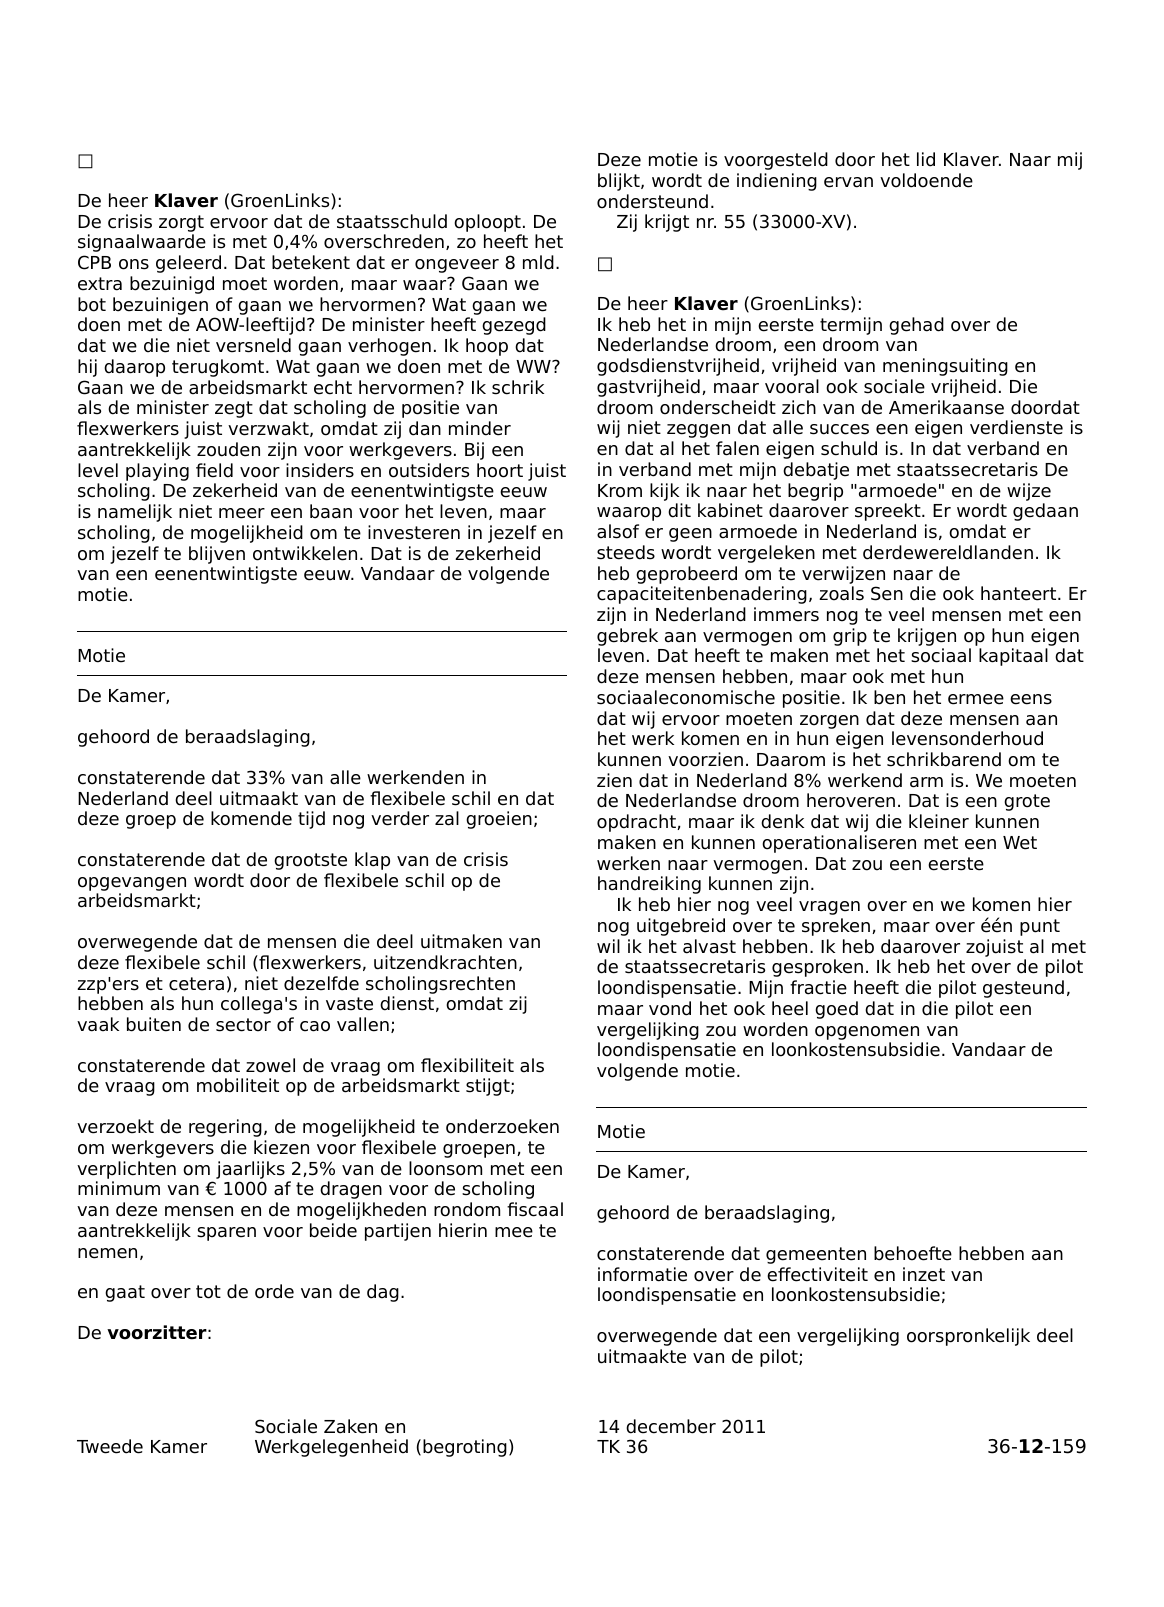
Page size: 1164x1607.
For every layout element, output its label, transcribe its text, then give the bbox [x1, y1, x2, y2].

text constaterende dat de grootste klap van de crisis opgevangen wordt door de flexibele schil op de arbeidsmarkt; [77, 850, 567, 912]
text De voorzitter: [77, 1323, 567, 1344]
text Deze motie is voorgesteld door het lid Klaver. Naar mij blijkt, wordt de indiening ervan voldoende ondersteund. [596, 150, 1087, 212]
text Motie [596, 1121, 1087, 1142]
text De crisis zorgt ervoor dat de staatsschuld oploopt. De signaalwaarde is met 0,4% overschreden, zo heeft het CPB ons geleerd. Dat betekent dat er ongeveer 8 mld. extra bezuinigd moet worden, maar waar? Gaan we bot bezuinigen of gaan we hervormen? Wat gaan we doen met de AOW-leeftijd? De minister heeft gezegd dat we die niet versneld gaan verhogen. Ik hoop dat hij daarop terugkomt. Wat gaan we doen met de WW? Gaan we de arbeidsmarkt echt hervormen? Ik schrik als de minister zegt dat scholing de positie van flexwerkers juist verzwakt, omdat zij dan minder aantrekkelijk zouden zijn voor werkgevers. Bij een level playing field voor insiders en outsiders hoort juist scholing. De zekerheid van de eenentwintigste eeuw is namelijk niet meer een baan voor het leven, maar scholing, de mogelijkheid om te investeren in jezelf en om jezelf te blijven ontwikkelen. Dat is de zekerheid van een eenentwintigste eeuw. Vandaar de volgende motie. [77, 212, 567, 606]
text verzoekt de regering, de mogelijkheid te onderzoeken om werkgevers die kiezen voor flexibele groepen, te verplichten om jaarlijks 2,5% van de loonsom met een minimum van € 1000 af te dragen voor de scholing van deze mensen en de mogelijkheden rondom fiscaal aantrekkelijk sparen voor beide partijen hierin mee te nemen, [77, 1117, 567, 1262]
text gehoord de beraadslaging, [596, 1203, 1087, 1224]
text overwegende dat de mensen die deel uitmaken van deze flexibele schil (flexwerkers, uitzendkrachten, zzp'ers et cetera), niet dezelfde scholingsrechten hebben als hun collega's in vaste dienst, omdat zij vaak buiten de sector of cao vallen; [77, 932, 567, 1036]
text De Kamer, [596, 1162, 1087, 1183]
text □ [596, 253, 1087, 274]
text Zij krijgt nr. 55 (33000-XV). [596, 212, 1087, 233]
text constaterende dat gemeenten behoefte hebben aan informatie over de effectiviteit en inzet van loondispensatie en loonkostensubsidie; [596, 1244, 1087, 1306]
text en gaat over tot de orde van de dag. [77, 1282, 567, 1303]
text Ik heb hier nog veel vragen over en we komen hier nog uitgebreid over te spreken, maar over één punt wil ik het alvast hebben. Ik heb daarover zojuist al met de staatssecretaris gesproken. Ik heb het over de pilot loondispensatie. Mijn fractie heeft die pilot gesteund, maar vond het ook heel goed dat in die pilot een vergelijking zou worden opgenomen van loondispensatie en loonkostensubsidie. Vandaar de volgende motie. [596, 895, 1087, 1082]
text De Kamer, [77, 686, 567, 707]
text De heer Klaver (GroenLinks): [77, 191, 567, 212]
text □ [77, 150, 567, 171]
text constaterende dat 33% van alle werkenden in Nederland deel uitmaakt van de flexibele schil en dat deze groep de komende tijd nog verder zal groeien; [77, 768, 567, 830]
text De heer Klaver (GroenLinks): [596, 294, 1087, 314]
text Ik heb het in mijn eerste termijn gehad over de Nederlandse droom, een droom van godsdienstvrijheid, vrijheid van meningsuiting en gastvrijheid, maar vooral ook sociale vrijheid. Die droom onderscheidt zich van de Amerikaanse doordat wij niet zeggen dat alle succes een eigen verdienste is en dat al het falen eigen schuld is. In dat verband en in verband met mijn debatje met staatssecretaris De Krom kijk ik naar het begrip "armoede" en de wijze waarop dit kabinet daarover spreekt. Er wordt gedaan alsof er geen armoede in Nederland is, omdat er steeds wordt vergeleken met derdewereldlanden. Ik heb geprobeerd om te verwijzen naar de capaciteitenbenadering, zoals Sen die ook hanteert. Er zijn in Nederland immers nog te veel mensen met een gebrek aan vermogen om grip te krijgen op hun eigen leven. Dat heeft te maken met het sociaal kapitaal dat deze mensen hebben, maar ook met hun sociaaleconomische positie. Ik ben het ermee eens dat wij ervoor moeten zorgen dat deze mensen aan het werk komen en in hun eigen levensonderhoud kunnen voorzien. Daarom is het schrikbarend om te zien dat in Nederland 8% werkend arm is. We moeten de Nederlandse droom heroveren. Dat is een grote opdracht, maar ik denk dat wij die kleiner kunnen maken en kunnen operationaliseren met een Wet werken naar vermogen. Dat zou een eerste handreiking kunnen zijn. [596, 314, 1087, 895]
text gehoord de beraadslaging, [77, 727, 567, 748]
text constaterende dat zowel de vraag om flexibiliteit als de vraag om mobiliteit op de arbeidsmarkt stijgt; [77, 1056, 567, 1097]
text overwegende dat een vergelijking oorspronkelijk deel uitmaakte van de pilot; [596, 1326, 1087, 1367]
text Motie [77, 645, 567, 666]
